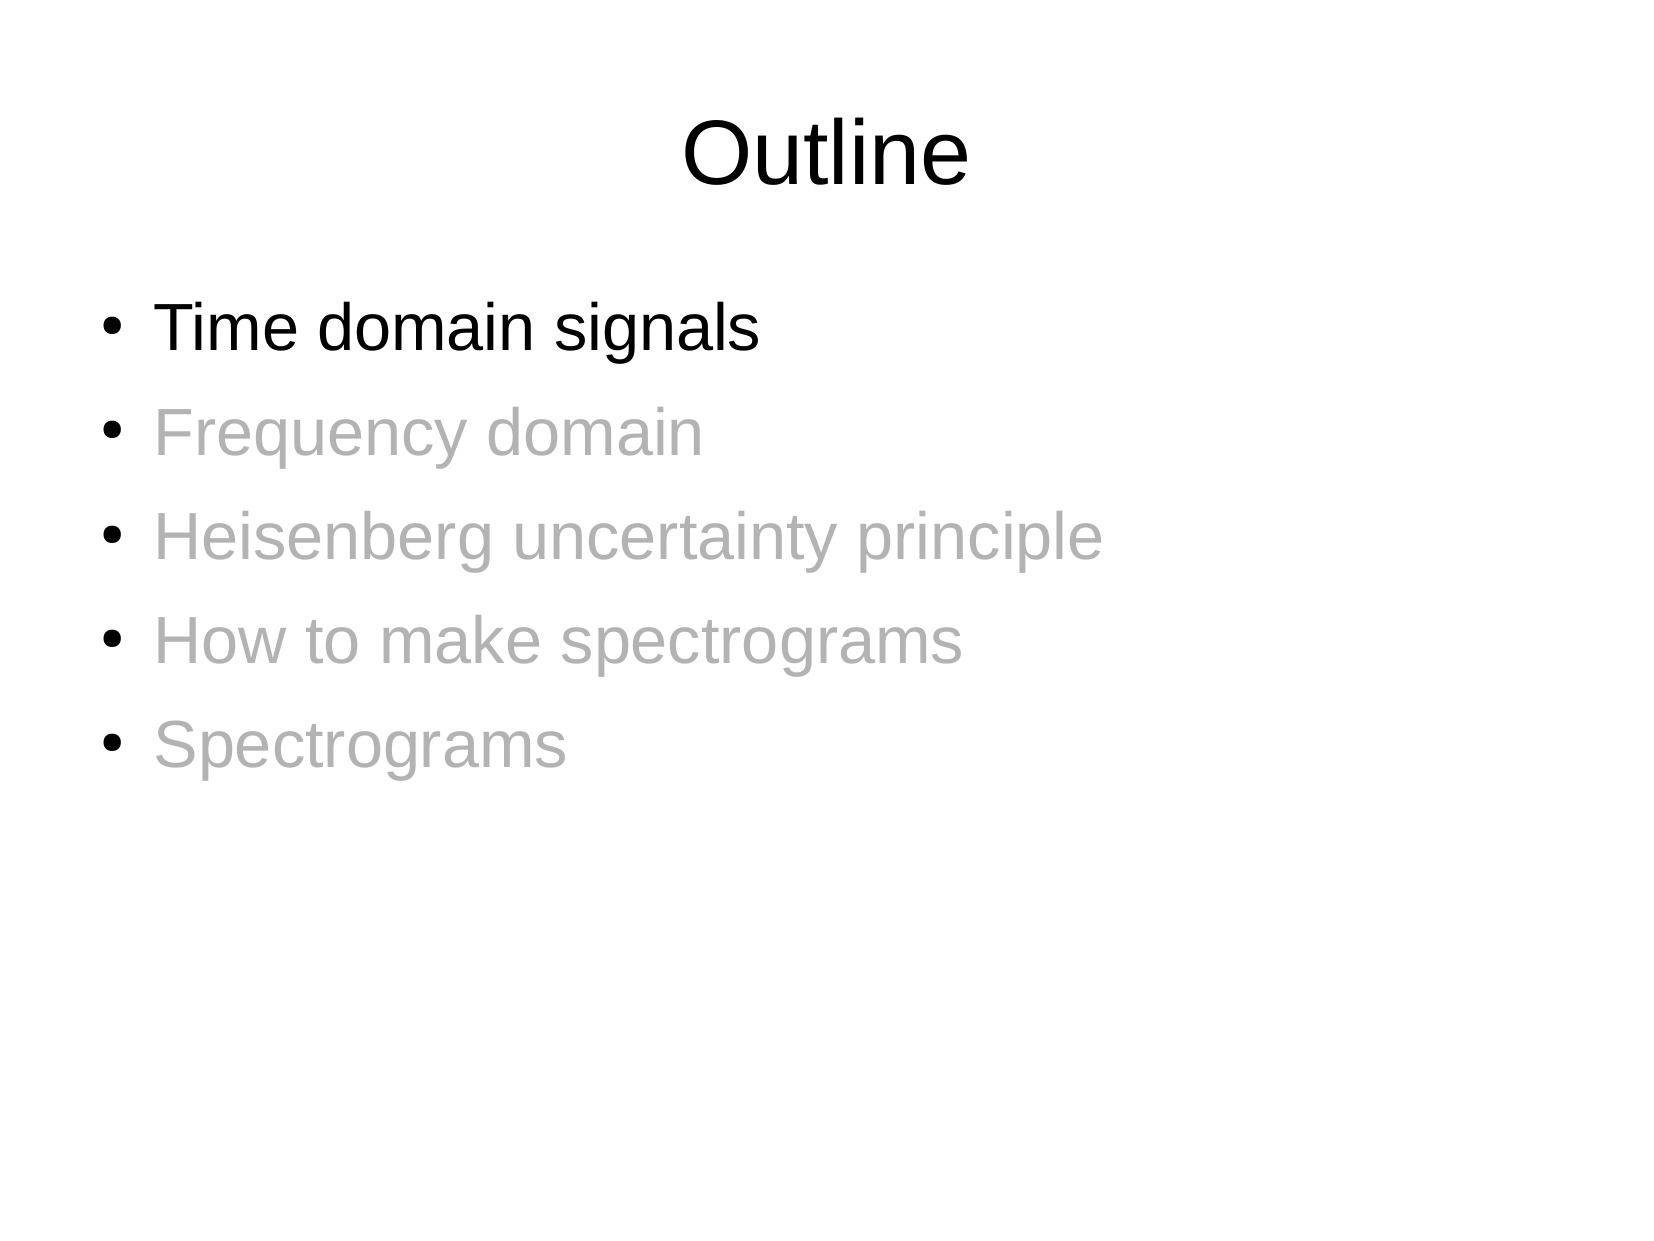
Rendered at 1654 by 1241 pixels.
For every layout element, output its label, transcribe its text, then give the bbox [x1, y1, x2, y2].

title Outline [82, 49, 1571, 257]
list Time domain signals Frequency domain Heisenberg uncertainty principle How to make spectrograms Spectrograms [82, 290, 1571, 1010]
